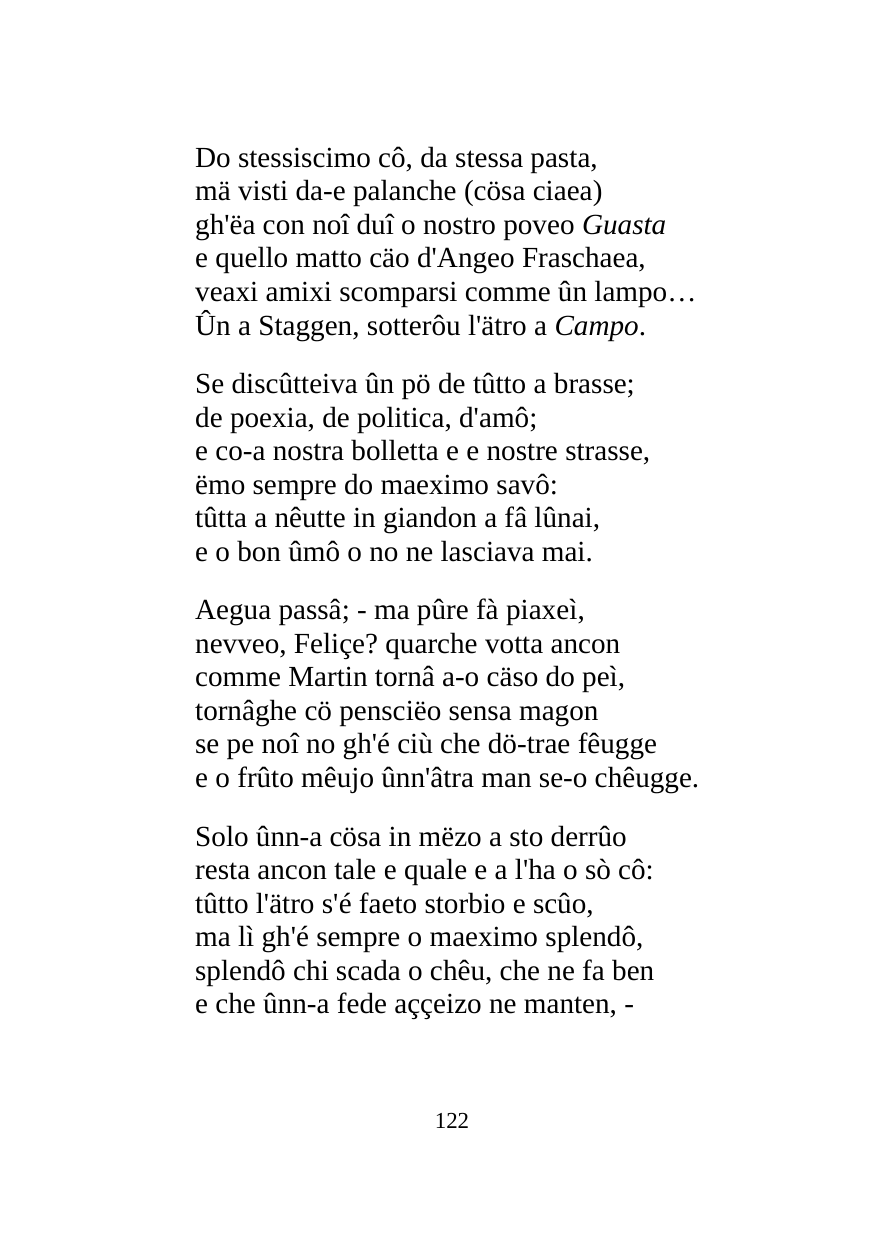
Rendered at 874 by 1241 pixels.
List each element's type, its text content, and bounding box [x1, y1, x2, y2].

text Do stessiscimo cô, da stessa pasta, mä visti da-e palanche (cösa ciaea) gh'ëa con noî duî o nostro poveo Guasta e quello matto cäo d'Angeo Fraschaea, veaxi amixi scomparsi comme ûn lampo… Ûn a Staggen, sotterôu l'ätro a Campo. [195, 140, 768, 341]
text Aegua passâ; - ma pûre fà piaxeì, nevveo, Feliçe? quarche votta ancon comme Martin tornâ a-o cäso do peì, tornâghe cö pensciëo sensa magon se pe noî no gh'é ciù che dö-trae fêugge e o frûto mêujo ûnn'âtra man se-o chêugge. [195, 592, 768, 794]
text Se discûtteiva ûn pö de tûtto a brasse; de poexia, de politica, d'amô; e co-a nostra bolletta e e nostre strasse, ëmo sempre do maeximo savô: tûtta a nêutte in giandon a fâ lûnai, e o bon ûmô o no ne lasciava mai. [195, 366, 768, 567]
text Solo ûnn-a cösa in mëzo a sto derrûo resta ancon tale e quale e a l'ha o sò cô: tûtto l'ätro s'é faeto storbio e scûo, ma lì gh'é sempre o maeximo splendô, splendô chi scada o chêu, che ne fa ben e che ûnn-a fede aççeizo ne manten, - [195, 819, 768, 1020]
